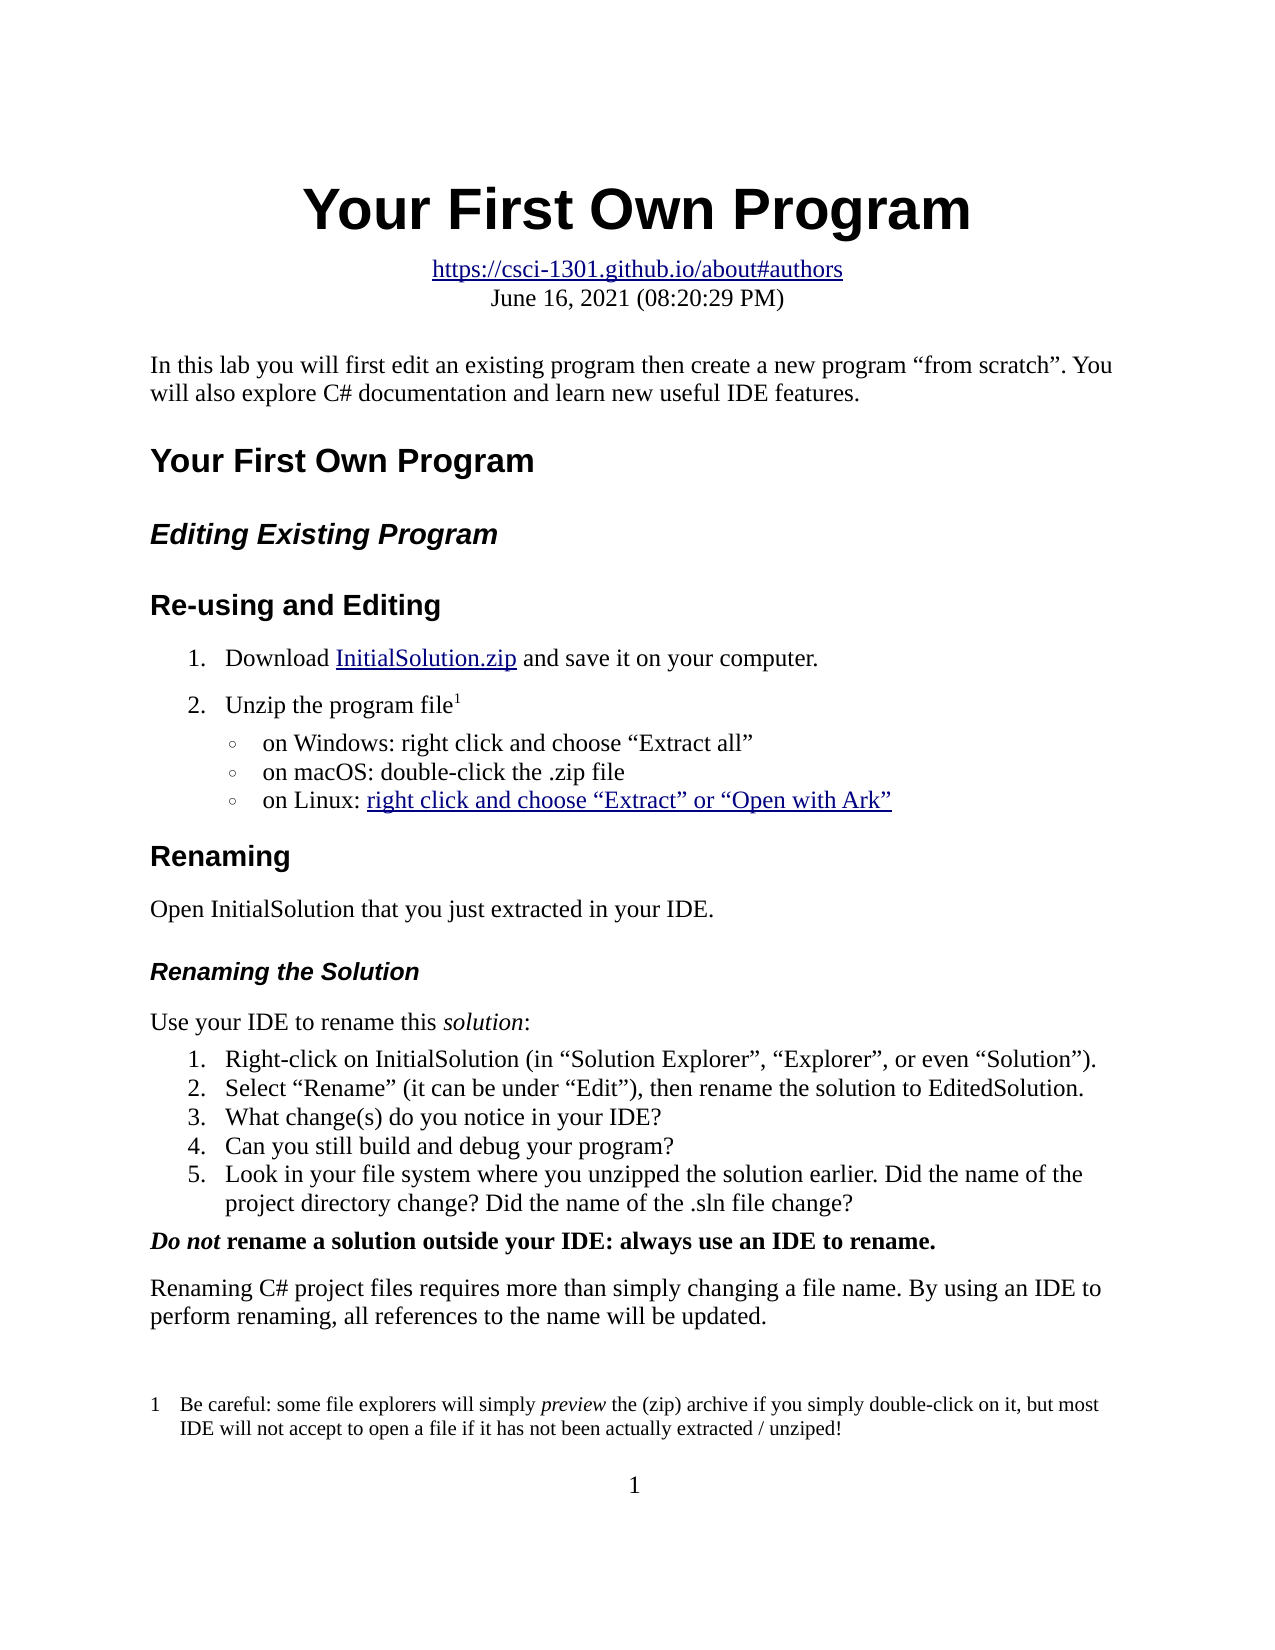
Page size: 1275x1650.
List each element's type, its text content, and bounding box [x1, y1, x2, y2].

subtitle Re-using and Editing [150, 588, 1125, 622]
subtitle Renaming the Solution [150, 957, 1125, 985]
text Use your IDE to rename this solution: [150, 1007, 1125, 1036]
text https://csci-1301.github.io/about#authors [150, 254, 1125, 283]
list What change(s) do you notice in your IDE? [187, 1102, 1125, 1131]
text Do not rename a solution outside your IDE: always use an IDE to rename. [150, 1226, 1125, 1255]
list Unzip the program file [187, 690, 1125, 719]
list on Linux: right click and choose “Extract” or “Open with Ark” [225, 785, 1125, 814]
text Renaming C# project files requires more than simply changing a file name. By using an IDE to perform renaming, all references to the name will be updated. [150, 1273, 1125, 1330]
list Download InitialSolution.zip and save it on your computer. [187, 643, 1125, 672]
list Be careful: some file explorers will simply preview the (zip) archive if you simply double-click on it, but most IDE will not accept to open a file if it has not been actually extracted / unziped! [150, 1392, 1125, 1440]
text In this lab you will first edit an existing program then create a new program “from scratch”. You will also explore C# documentation and learn new useful IDE features. [150, 350, 1125, 407]
subtitle Editing Existing Program [150, 517, 1125, 551]
list Select “Rename” (it can be under “Edit”), then rename the solution to EditedSolution. [187, 1073, 1125, 1102]
list Can you still build and debug your program? [187, 1131, 1125, 1159]
subtitle Renaming [150, 839, 1125, 873]
text June 16, 2021 (08:20:29 PM) [150, 283, 1125, 312]
title Your First Own Program [150, 175, 1125, 242]
list on macOS: double-click the .zip file [225, 757, 1125, 785]
list on Windows: right click and choose “Extract all” [225, 728, 1125, 757]
subtitle Your First Own Program [150, 441, 1125, 480]
list Right-click on InitialSolution (in “Solution Explorer”, “Explorer”, or even “Solution”). [187, 1044, 1125, 1073]
text Open InitialSolution that you just extracted in your IDE. [150, 894, 1125, 923]
list Look in your file system where you unzipped the solution earlier. Did the name of the project directory change? Did the name of the .sln file change? [187, 1159, 1125, 1217]
